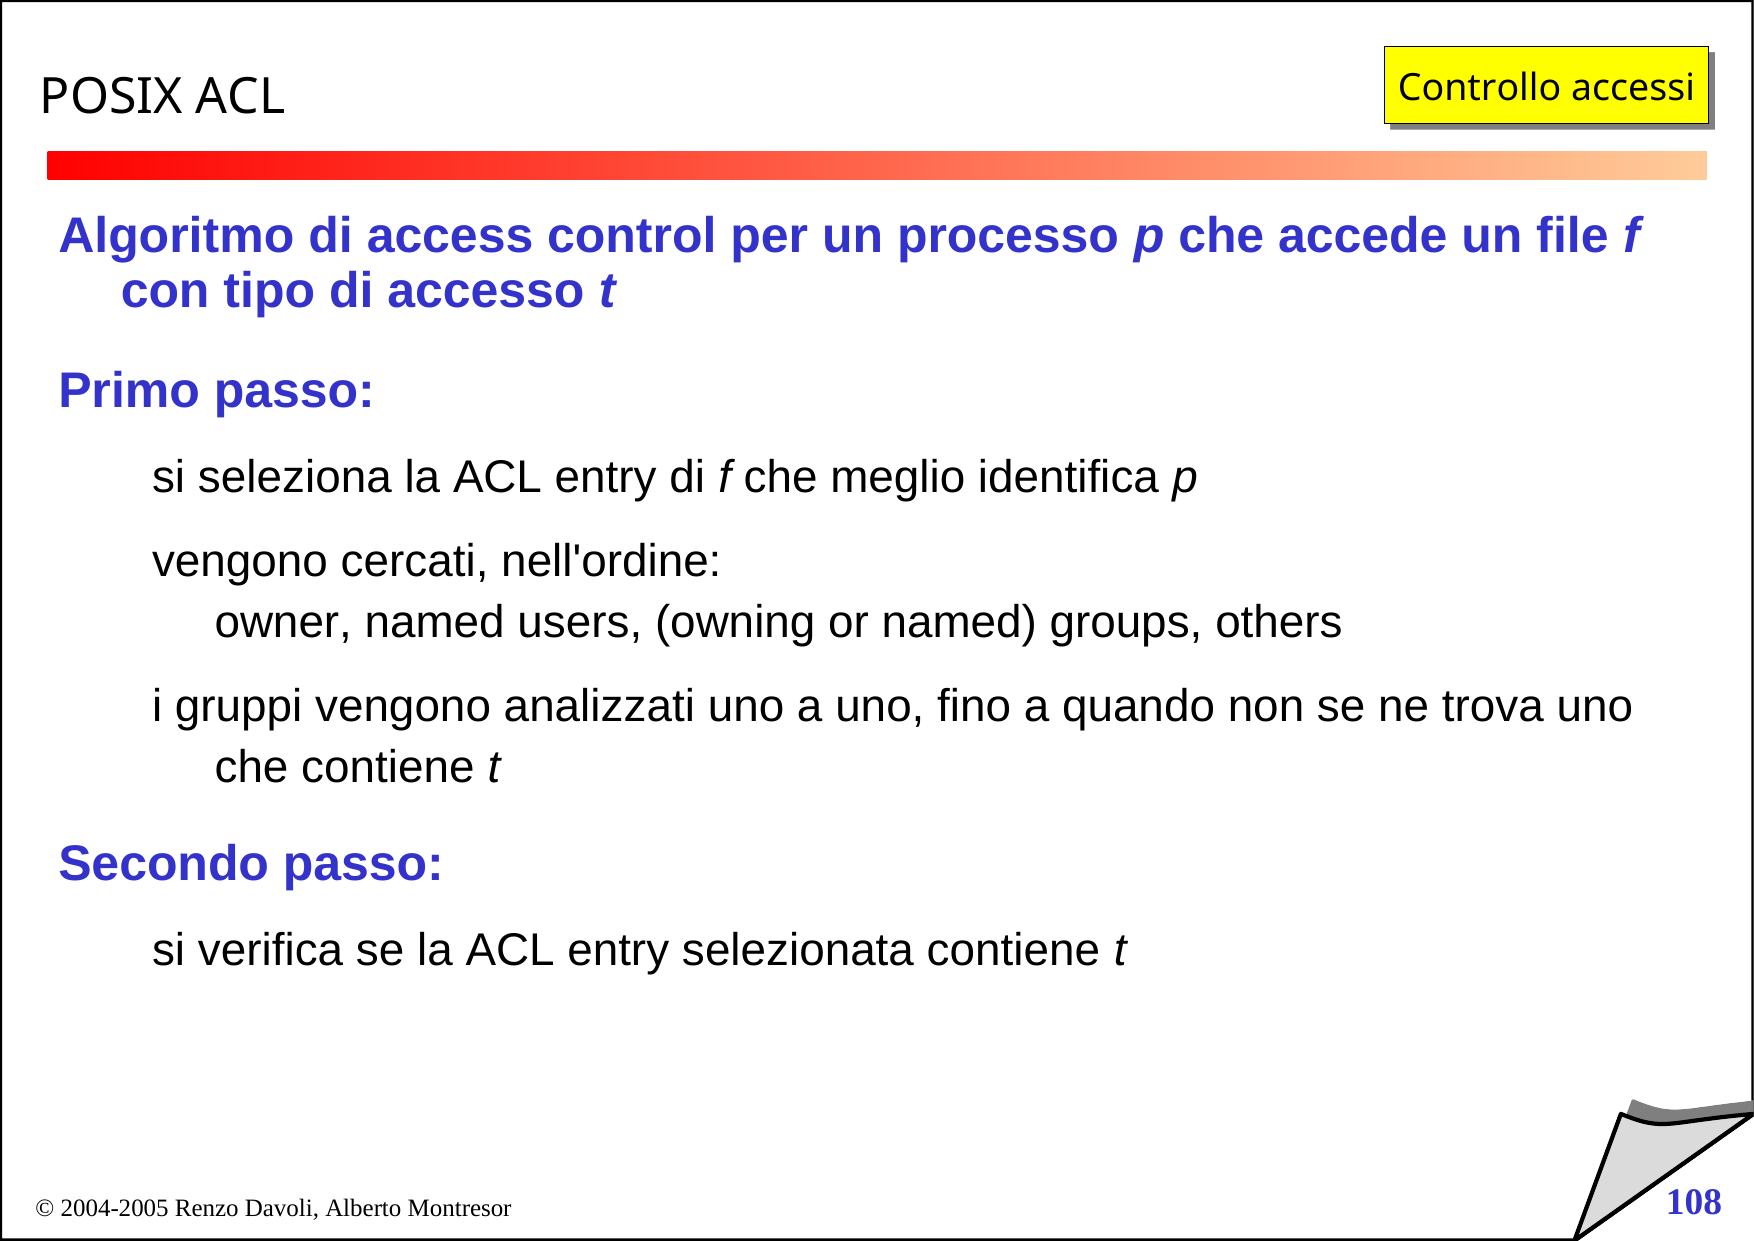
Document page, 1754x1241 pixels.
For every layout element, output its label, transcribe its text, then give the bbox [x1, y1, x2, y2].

list Algoritmo di access control per un processo p che accede un file f con tipo di accesso t Primo passo: si seleziona la ACL entry di f che meglio identifica p vengono cercati, nell'ordine: owner, named users, (owning or named) groups, others i gruppi vengono analizzati uno a uno, fino a quando non se ne trova uno che contiene t Secondo passo: si verifica se la ACL entry selezionata contiene t [58, 206, 1695, 1028]
text_box Controllo accessi [1384, 46, 1709, 124]
title POSIX ACL [40, 53, 1713, 140]
